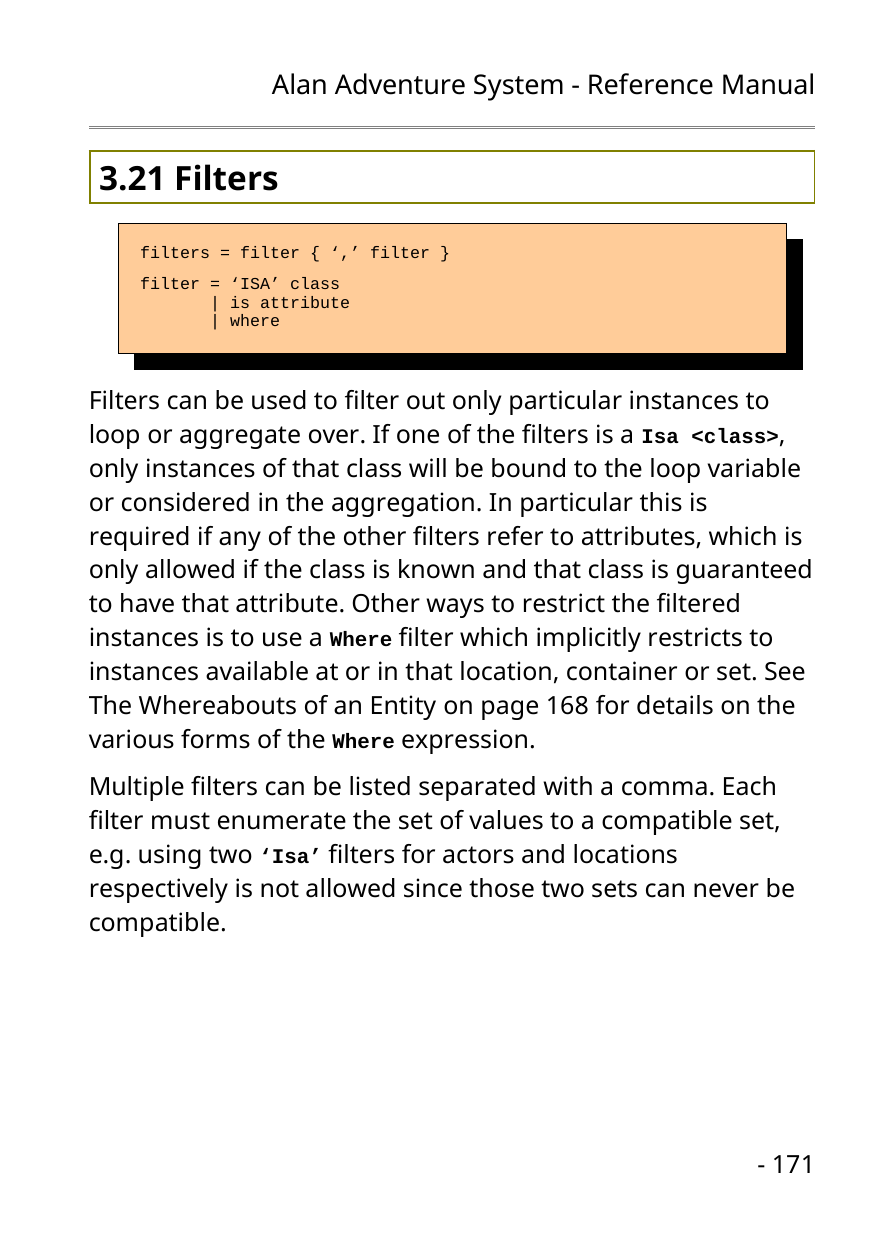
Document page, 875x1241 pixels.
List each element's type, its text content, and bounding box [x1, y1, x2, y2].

subtitle Filters [91, 152, 814, 202]
text filters = filter { ‘,’ filter } [119, 224, 786, 254]
text Multiple filters can be listed separated with a comma. Each filter must enumerate the set of values to a compatible set, e.g. using two ‘Isa’ filters for actors and locations respectively is not allowed since those two sets can never be compatible. [88, 769, 815, 939]
text filter = ‘ISA’ class | is attribute | where [119, 254, 786, 353]
text Filters can be used to filter out only particular instances to loop or aggregate over. If one of the filters is a Isa <class>, only instances of that class will be bound to the loop variable or considered in the aggregation. In particular this is required if any of the other filters refer to attributes, which is only allowed if the class is known and that class is guaranteed to have that attribute. Other ways to restrict the filtered instances is to use a Where filter which implicitly restricts to instances available at or in that location, container or set. See The Whereabouts of an Entity on page 130 for details on the various forms of the Where expression. [88, 383, 815, 756]
